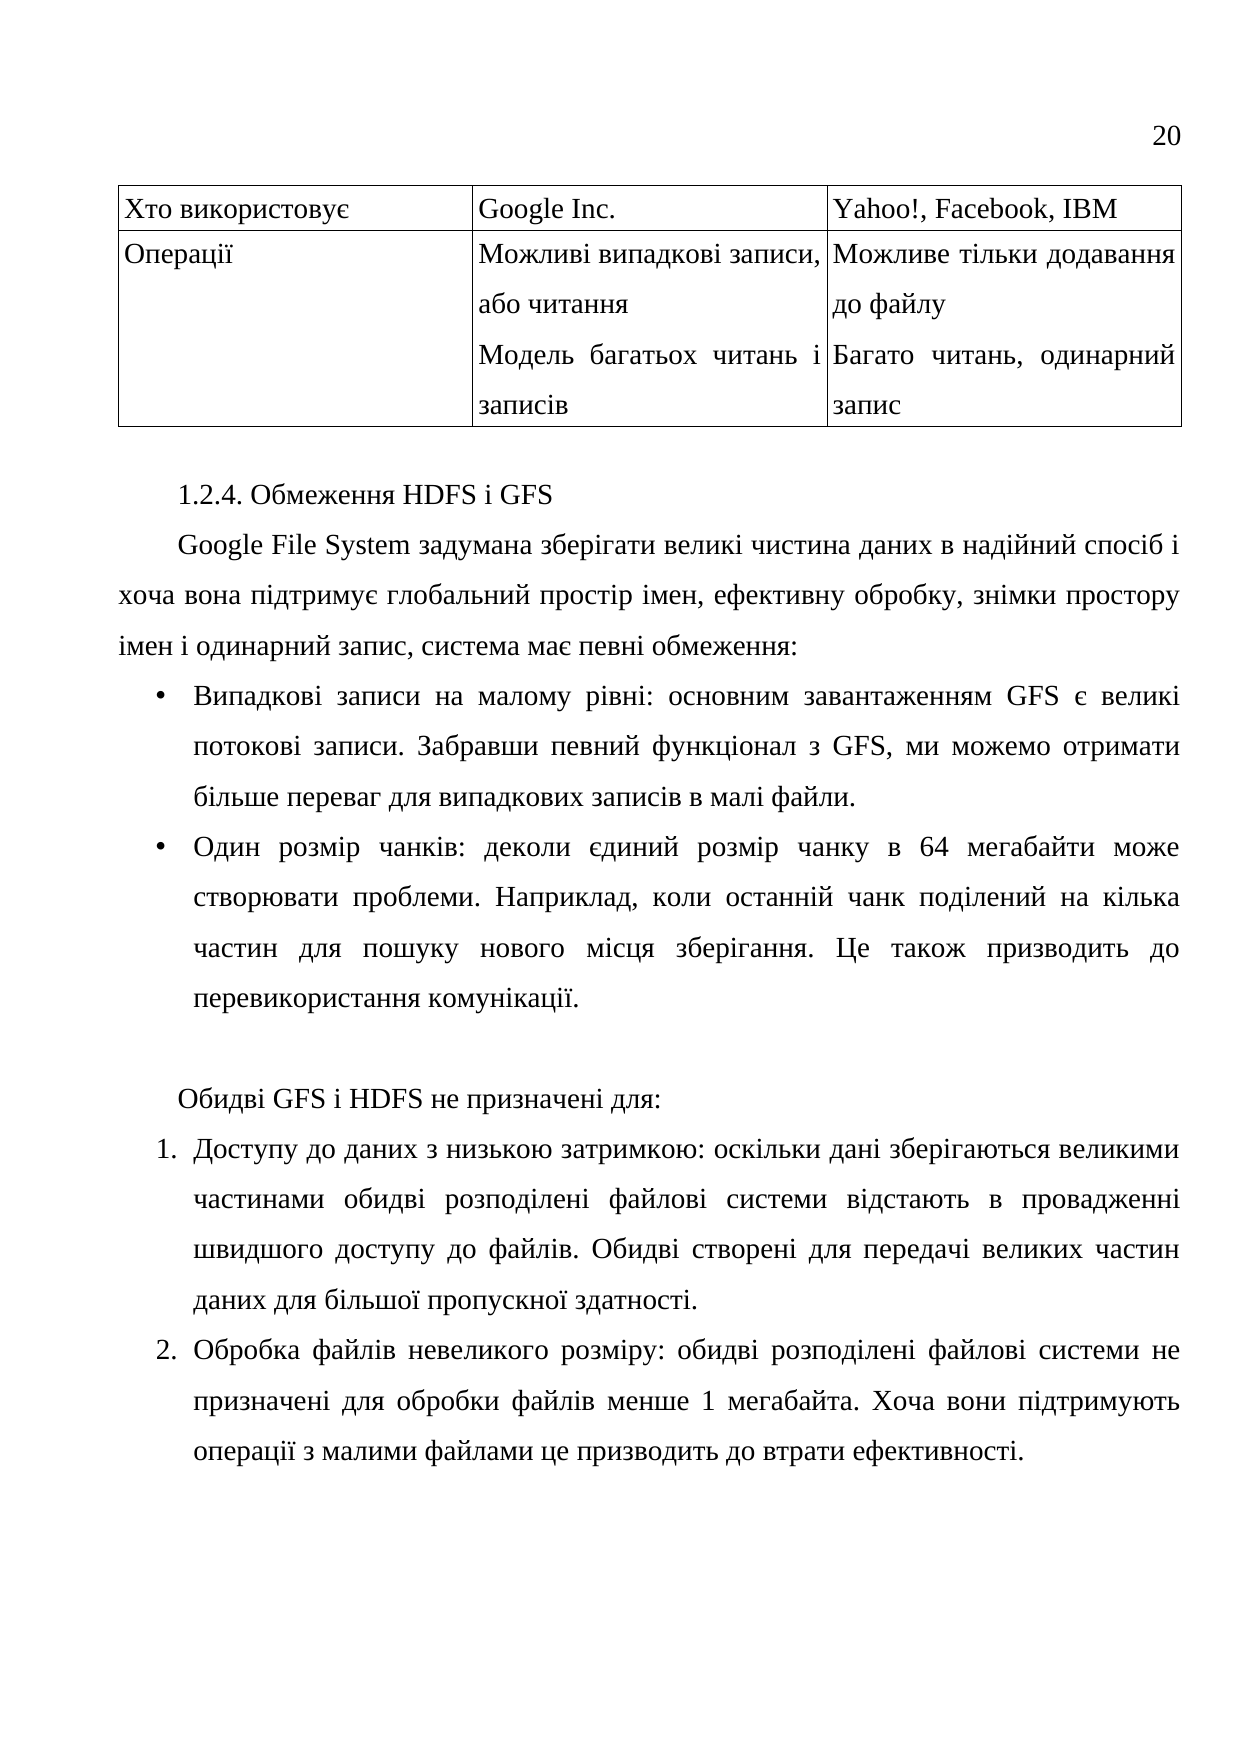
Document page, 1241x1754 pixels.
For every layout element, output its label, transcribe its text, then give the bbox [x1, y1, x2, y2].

table_cell Можливі випадкові записи, або читання Модель багатьох читань і записів [473, 231, 827, 426]
table_cell Хто використовує [119, 186, 472, 230]
subtitle 1.2.4. Обмеження HDFS і GFS [118, 477, 1181, 510]
table_cell Yahoo!, Facebook, IBM [828, 186, 1181, 230]
table_cell Можливе тільки додавання до файлу Багато читань, одинарний запис [828, 231, 1181, 426]
text Обидві GFS і HDFS не призначені для: [118, 1081, 1181, 1114]
table_cell Операції [119, 231, 472, 426]
text Google File System задумана зберігати великі чистина даних в надійний спосіб і хоча вона підтримує глобальний простір імен, ефективну обробку, знімки простору імен і одинарний запис, система має певні обмеження: [118, 527, 1181, 661]
table_cell Google Inc. [473, 186, 827, 230]
list Обробка файлів невеликого розміру: обидві розподілені файлові системи не призначені для обробки файлів менше 1 мегабайта. Хоча вони підтримують операції з малими файлами це призводить до втрати ефективності. [156, 1332, 1181, 1466]
list Випадкові записи на малому рівні: основним завантаженням GFS є великі потокові записи. Забравши певний функціонал з GFS, ми можемо отримати більше переваг для випадкових записів в малі файли. [156, 678, 1181, 812]
list Доступу до даних з низькою затримкою: оскільки дані зберігаються великими частинами обидві розподілені файлові системи відстають в провадженні швидшого доступу до файлів. Обидві створені для передачі великих частин даних для більшої пропускної здатності. [156, 1131, 1181, 1316]
list Один розмір чанків: деколи єдиний розмір чанку в 64 мегабайти може створювати проблеми. Наприклад, коли останній чанк поділений на кілька частин для пошуку нового місця зберігання. Це також призводить до перевикористання комунікації. [156, 829, 1181, 1014]
